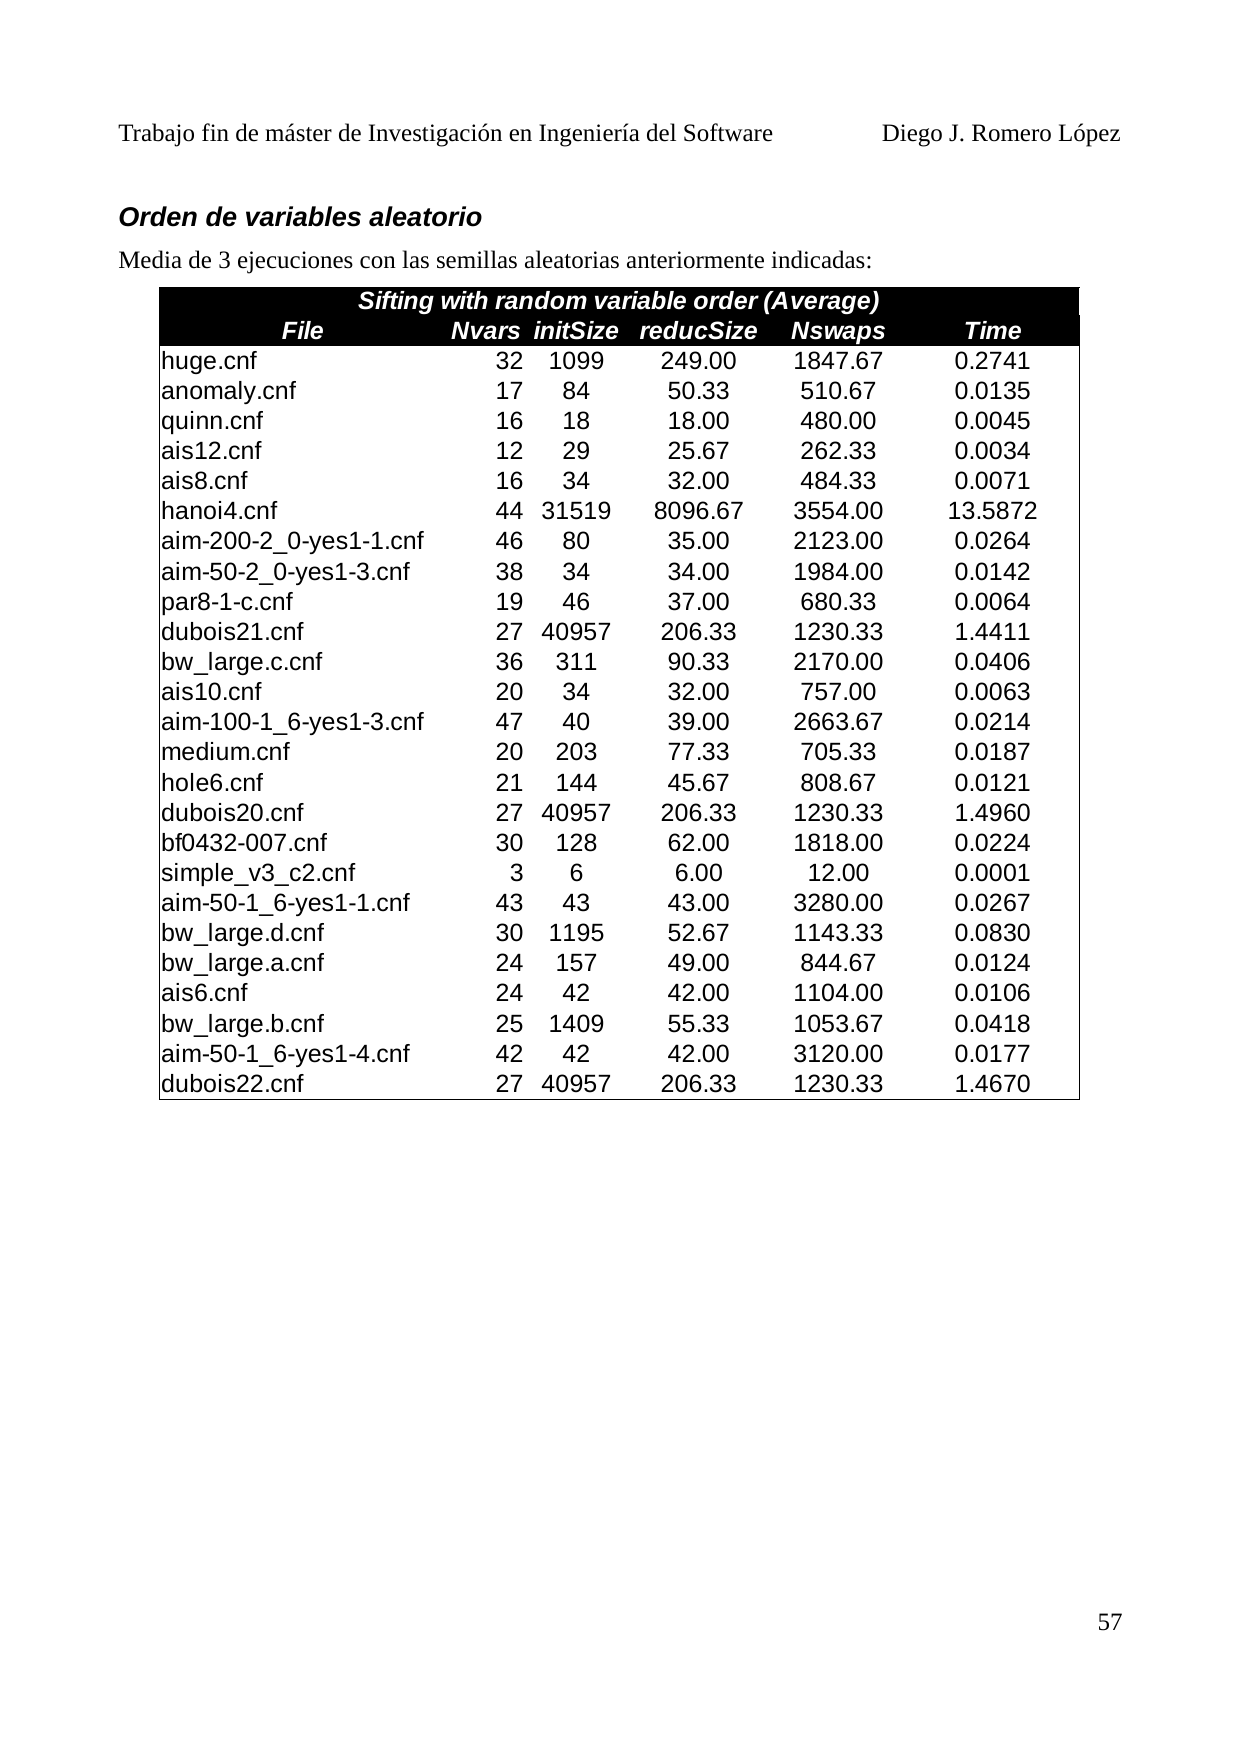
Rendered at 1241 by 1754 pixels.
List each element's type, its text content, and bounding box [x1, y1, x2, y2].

subtitle Orden de variables aleatorio [118, 201, 1122, 233]
text Media de 3 ejecuciones con las semillas aleatorias anteriormente indicadas: [118, 245, 1122, 274]
